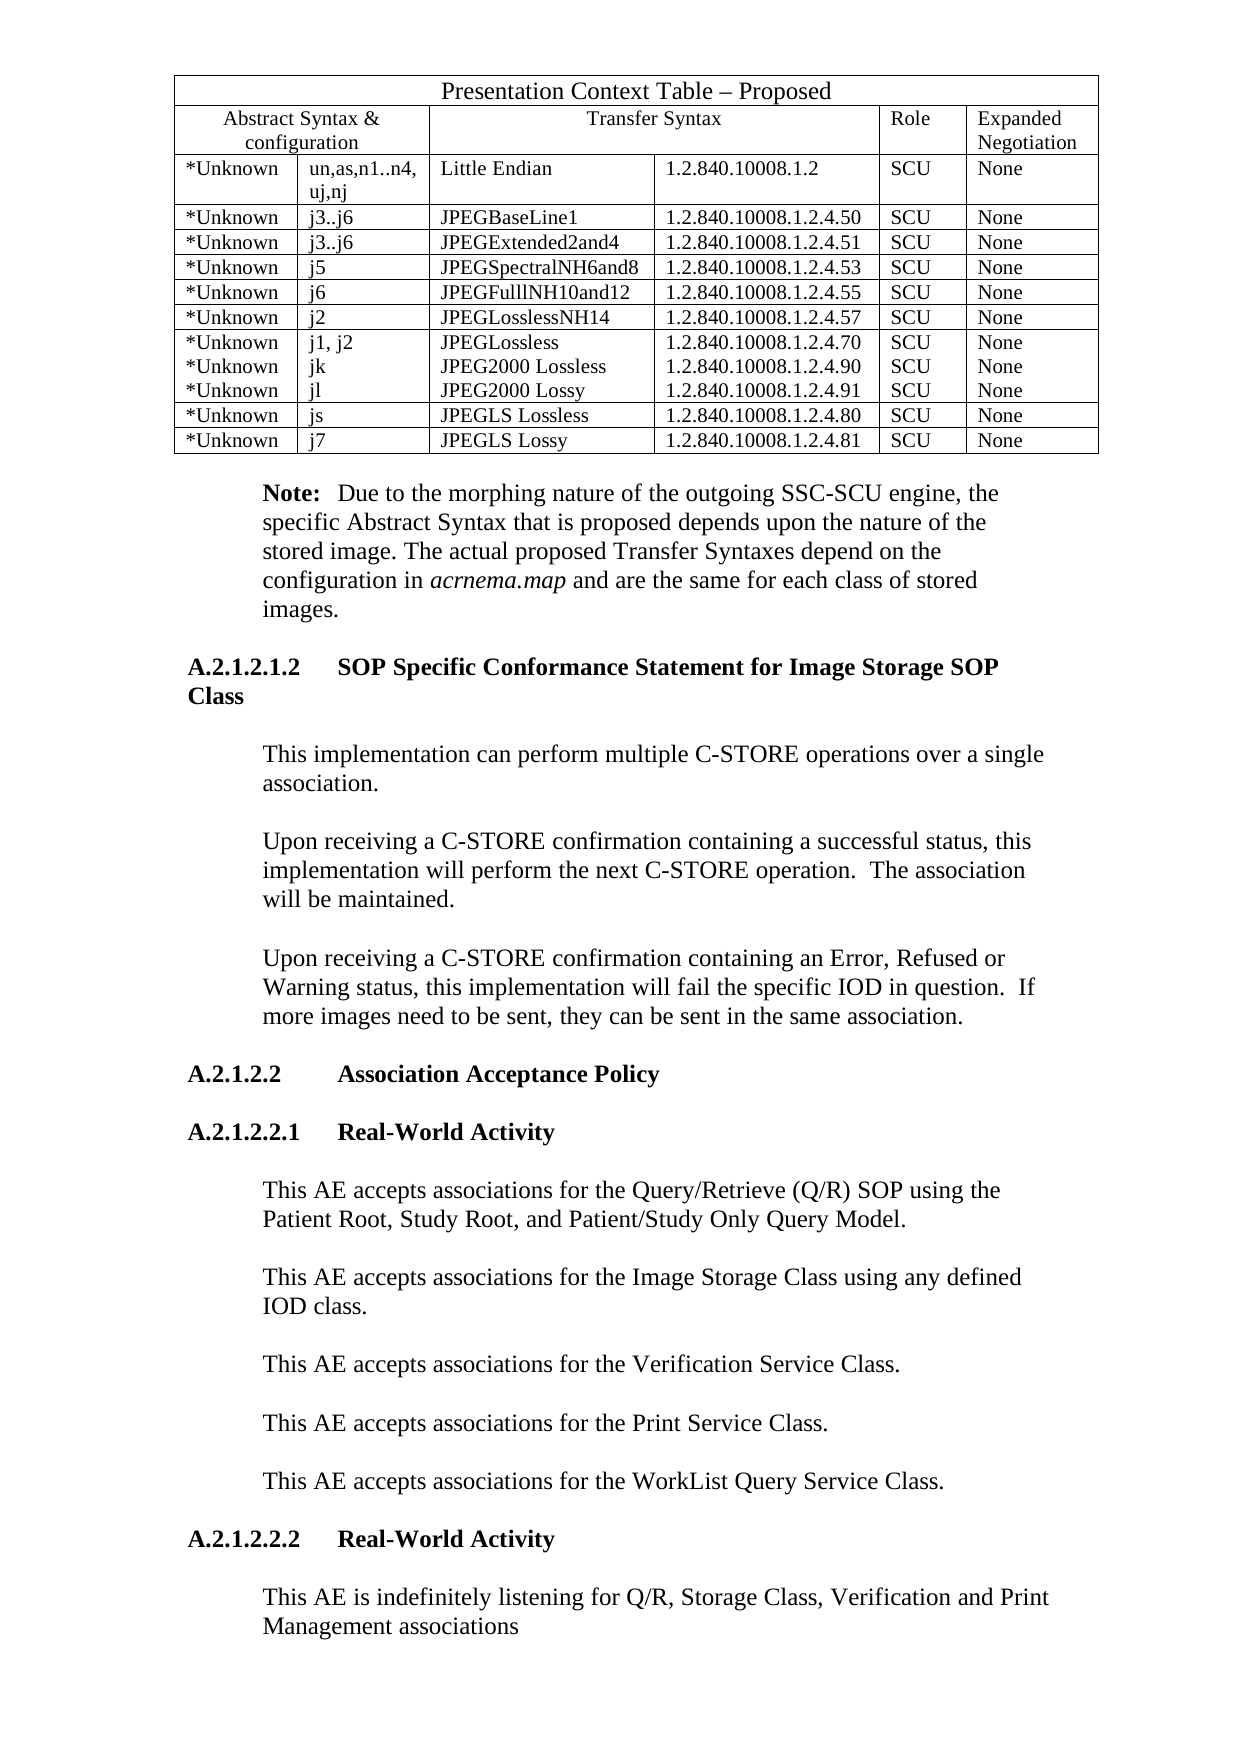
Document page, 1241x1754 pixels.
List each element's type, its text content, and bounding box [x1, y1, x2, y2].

table_header Presentation Context Table – Proposed [175, 76, 1098, 105]
table_cell j2 [298, 305, 429, 329]
table_cell JPEGLS Lossy [430, 428, 654, 452]
table_cell *Unknown [175, 354, 297, 378]
table_cell 1.2.840.10008.1.2.4.55 [655, 280, 879, 304]
table_cell js [298, 403, 429, 427]
table_cell j3..j6 [298, 205, 429, 228]
text This AE accepts associations for the Verification Service Class. [262, 1349, 1053, 1378]
table_cell JPEGExtended2and4 [430, 230, 654, 254]
table_cell JPEGBaseLine1 [430, 205, 654, 228]
table_cell *Unknown [175, 378, 297, 402]
table_cell SCU [880, 305, 966, 329]
text This AE accepts associations for the Image Storage Class using any defined IOD class. [262, 1262, 1053, 1320]
table_cell SCU [880, 428, 966, 452]
table_cell *Unknown [175, 280, 297, 304]
table_cell None [967, 403, 1098, 427]
text This AE is indefinitely listening for Q/R, Storage Class, Verification and Print Management associations [262, 1582, 1053, 1640]
table_cell None [967, 155, 1098, 203]
text A.2.1.2.2.1 Real-World Activity [187, 1117, 1053, 1146]
table_cell j1, j2 [298, 330, 429, 354]
table_cell SCU [880, 403, 966, 427]
text This implementation can perform multiple C-STORE operations over a single association. [262, 739, 1053, 797]
table_cell 1.2.840.10008.1.2 [655, 155, 879, 203]
table_cell 1.2.840.10008.1.2.4.70 [655, 330, 879, 354]
table_cell Expanded Negotiation [967, 106, 1098, 154]
table_cell 1.2.840.10008.1.2.4.51 [655, 230, 879, 254]
text Note: Due to the morphing nature of the outgoing SSC-SCU engine, the specific Abstract Syntax that is proposed depends upon the nature of the stored image. The actual proposed Transfer Syntaxes depend on the configuration in acrnema.map and are the same for each class of stored images. [262, 477, 1053, 623]
table_cell JPEGSpectralNH6and8 [430, 255, 654, 279]
table_cell JPEG2000 Lossy [430, 378, 654, 402]
table_cell None [967, 280, 1098, 304]
table_cell 1.2.840.10008.1.2.4.53 [655, 255, 879, 279]
table_cell *Unknown [175, 255, 297, 279]
table_cell None [967, 428, 1098, 452]
text A.2.1.2.2 Association Acceptance Policy [187, 1059, 1053, 1088]
table_cell SCU [880, 255, 966, 279]
table_cell *Unknown [175, 155, 297, 203]
table_cell None [967, 205, 1098, 228]
table_cell None [967, 378, 1098, 402]
table_cell 1.2.840.10008.1.2.4.90 [655, 354, 879, 378]
table_cell 1.2.840.10008.1.2.4.91 [655, 378, 879, 402]
table_cell None [967, 230, 1098, 254]
table_cell JPEGLosslessNH14 [430, 305, 654, 329]
text This AE accepts associations for the Print Service Class. [262, 1407, 1053, 1437]
table_cell *Unknown [175, 428, 297, 452]
table_cell j5 [298, 255, 429, 279]
table_cell JPEG2000 Lossless [430, 354, 654, 378]
table_cell SCU [880, 354, 966, 378]
table_cell *Unknown [175, 305, 297, 329]
table_cell *Unknown [175, 230, 297, 254]
table_cell JPEGFulllNH10and12 [430, 280, 654, 304]
table_cell 1.2.840.10008.1.2.4.80 [655, 403, 879, 427]
table_cell None [967, 305, 1098, 329]
text A.2.1.2.2.2 Real-World Activity [187, 1524, 1053, 1553]
table_cell Role [880, 106, 966, 154]
table_cell jl [298, 378, 429, 402]
table_cell j7 [298, 428, 429, 452]
table_cell JPEGLossless [430, 330, 654, 354]
table_cell j3..j6 [298, 230, 429, 254]
table_cell SCU [880, 230, 966, 254]
table_cell SCU [880, 280, 966, 304]
table_cell SCU [880, 155, 966, 203]
text Upon receiving a C-STORE confirmation containing a successful status, this implementation will perform the next C-STORE operation. The association will be maintained. [262, 826, 1053, 913]
table_cell Transfer Syntax [430, 106, 879, 154]
table_cell 1.2.840.10008.1.2.4.81 [655, 428, 879, 452]
table_cell Little Endian [430, 155, 654, 203]
table_cell None [967, 354, 1098, 378]
table_cell SCU [880, 205, 966, 228]
table_cell None [967, 255, 1098, 279]
table_cell un,as,n1..n4,uj,nj [298, 155, 429, 203]
text This AE accepts associations for the WorkList Query Service Class. [262, 1466, 1053, 1495]
table_cell jk [298, 354, 429, 378]
table_cell Abstract Syntax & configuration [175, 106, 429, 154]
table_cell *Unknown [175, 403, 297, 427]
table_cell None [967, 330, 1098, 354]
table_cell 1.2.840.10008.1.2.4.57 [655, 305, 879, 329]
table_cell JPEGLS Lossless [430, 403, 654, 427]
table_cell SCU [880, 378, 966, 402]
table_cell *Unknown [175, 330, 297, 354]
table_cell *Unknown [175, 205, 297, 228]
table_cell 1.2.840.10008.1.2.4.50 [655, 205, 879, 228]
text A.2.1.2.1.2 SOP Specific Conformance Statement for Image Storage SOP Class [187, 652, 1053, 710]
text Upon receiving a C-STORE confirmation containing an Error, Refused or Warning status, this implementation will fail the specific IOD in question. If more images need to be sent, they can be sent in the same association. [262, 942, 1053, 1030]
table_cell SCU [880, 330, 966, 354]
text This AE accepts associations for the Query/Retrieve (Q/R) SOP using the Patient Root, Study Root, and Patient/Study Only Query Model. [262, 1175, 1053, 1233]
table_cell j6 [298, 280, 429, 304]
